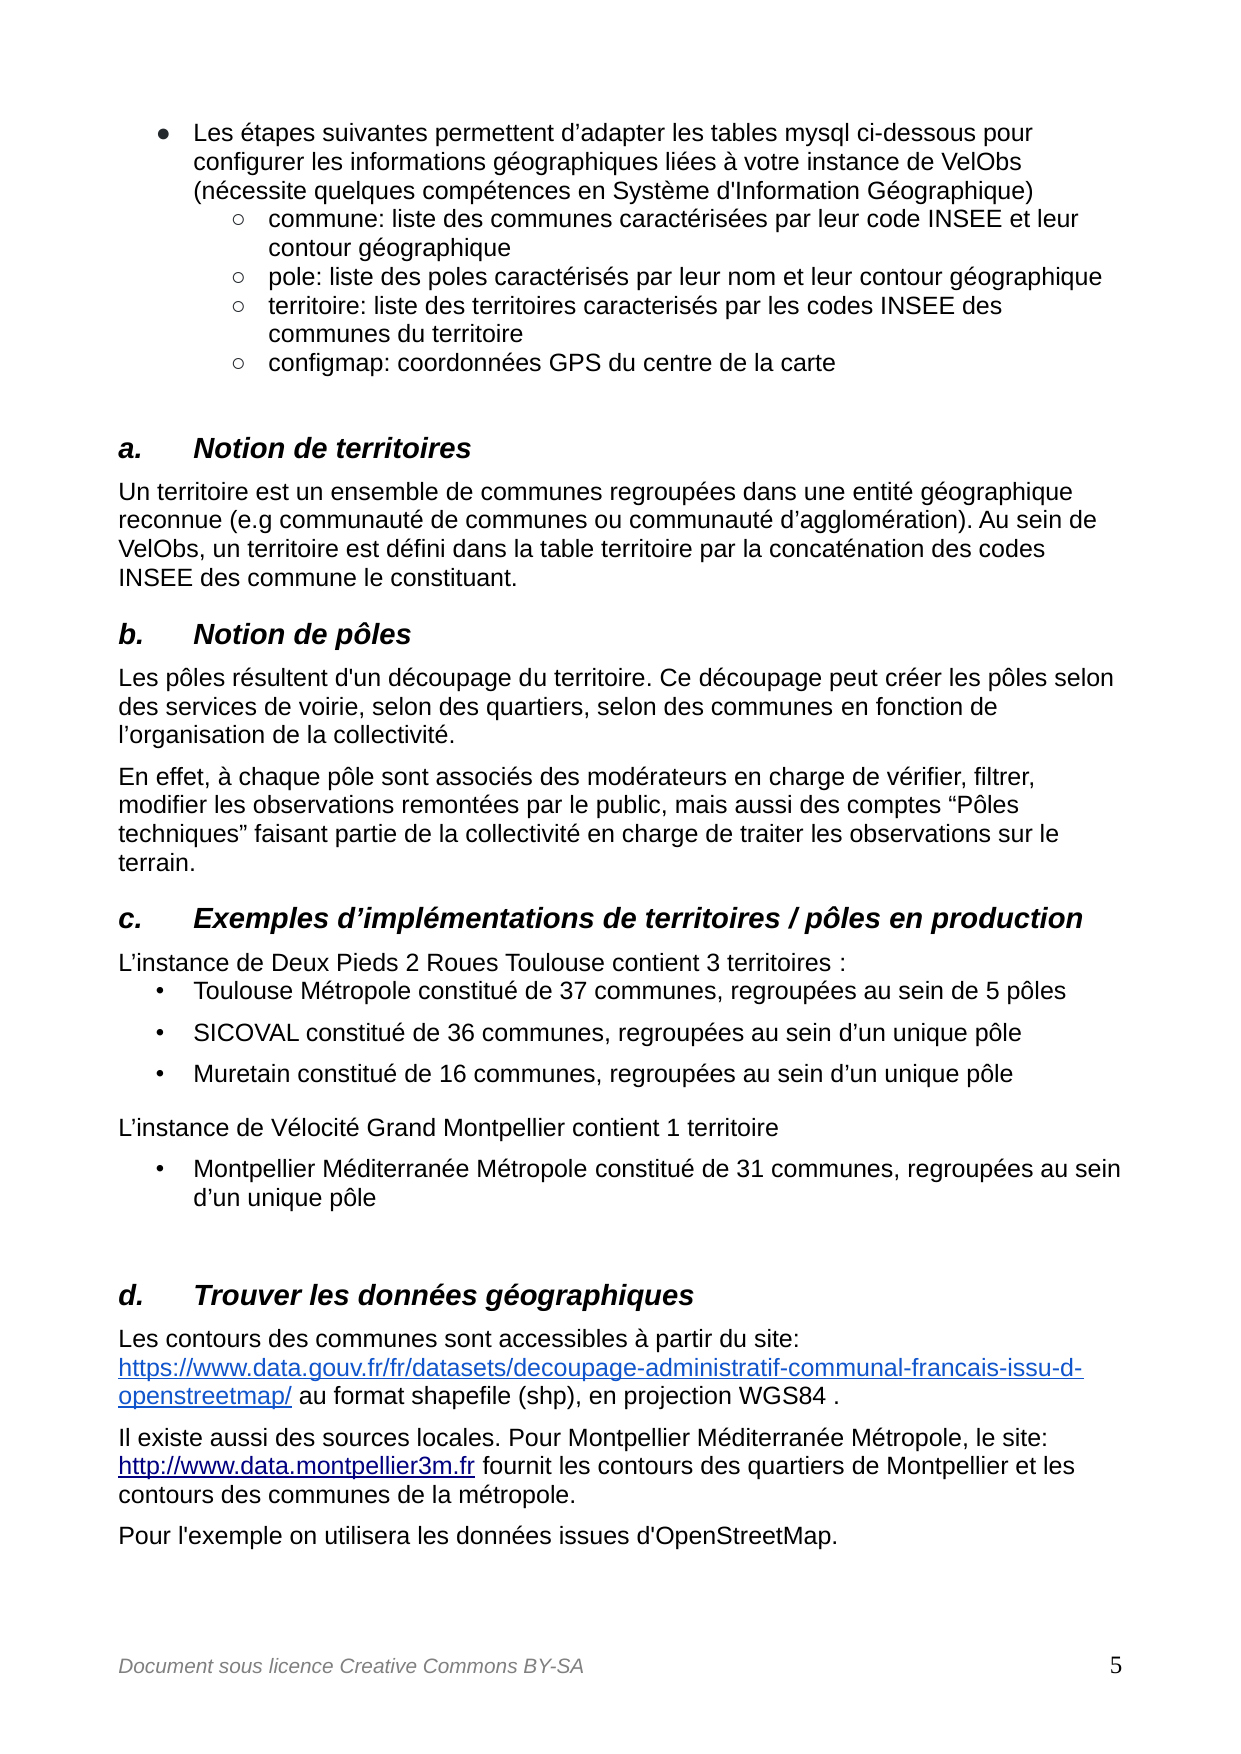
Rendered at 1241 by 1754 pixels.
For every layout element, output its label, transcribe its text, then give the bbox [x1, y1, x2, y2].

list commune: liste des communes caractérisées par leur code INSEE et leur contour géographique [231, 204, 1122, 262]
text En effet, à chaque pôle sont associés des modérateurs en charge de vérifier, filtrer, modifier les observations remontées par le public, mais aussi des comptes “Pôles techniques” faisant partie de la collectivité en charge de traiter les observations sur le terrain. [118, 761, 1122, 876]
text Un territoire est un ensemble de communes regroupées dans une entité géographique reconnue (e.g communauté de communes ou communauté d’agglomération). Au sein de VelObs, un territoire est défini dans la table territoire par la concaténation des codes INSEE des commune le constituant. [118, 477, 1122, 592]
list SICOVAL constitué de 36 communes, regroupées au sein d’un unique pôle [156, 1017, 1122, 1046]
subtitle Notion de pôles [118, 617, 1122, 650]
list territoire: liste des territoires caracterisés par les codes INSEE des communes du territoire [231, 291, 1122, 348]
text Les pôles résultent d'un découpage du territoire. Ce découpage peut créer les pôles selon des services de voirie, selon des quartiers, selon des communes en fonction de l’organisation de la collectivité. [118, 663, 1122, 749]
list configmap: coordonnées GPS du centre de la carte [231, 348, 1122, 377]
text Il existe aussi des sources locales. Pour Montpellier Méditerranée Métropole, le site: http://www.data.montpellier3m.fr fournit les contours des quartiers de Montpellier et les contours des communes de la métropole. [118, 1422, 1122, 1509]
list pole: liste des poles caractérisés par leur nom et leur contour géographique [231, 262, 1122, 291]
text Pour l'exemple on utilisera les données issues d'OpenStreetMap. [118, 1521, 1122, 1550]
text Les contours des communes sont accessibles à partir du site: https://www.data.gouv.fr/fr/datasets/decoupage-administratif-communal-francais-issu-d-openstreetmap/ au format shapefile (shp), en projection WGS84 . [118, 1324, 1122, 1410]
list Muretain constitué de 16 communes, regroupées au sein d’un unique pôle [156, 1059, 1122, 1088]
subtitle Exemples d’implémentations de territoires / pôles en production [118, 901, 1122, 935]
list Montpellier Méditerranée Métropole constitué de 31 communes, regroupées au sein d’un unique pôle [156, 1154, 1122, 1211]
list Toulouse Métropole constitué de 37 communes, regroupées au sein de 5 pôles [156, 976, 1122, 1005]
list Les étapes suivantes permettent d’adapter les tables mysql ci-dessous pour configurer les informations géographiques liées à votre instance de VelObs (nécessite quelques compétences en Système d'Information Géographique) [156, 118, 1122, 204]
text L’instance de Deux Pieds 2 Roues Toulouse contient 3 territoires : [118, 947, 1122, 976]
subtitle Notion de territoires [118, 431, 1122, 464]
subtitle Trouver les données géographiques [118, 1278, 1122, 1311]
text L’instance de Vélocité Grand Montpellier contient 1 territoire [118, 1113, 1122, 1141]
